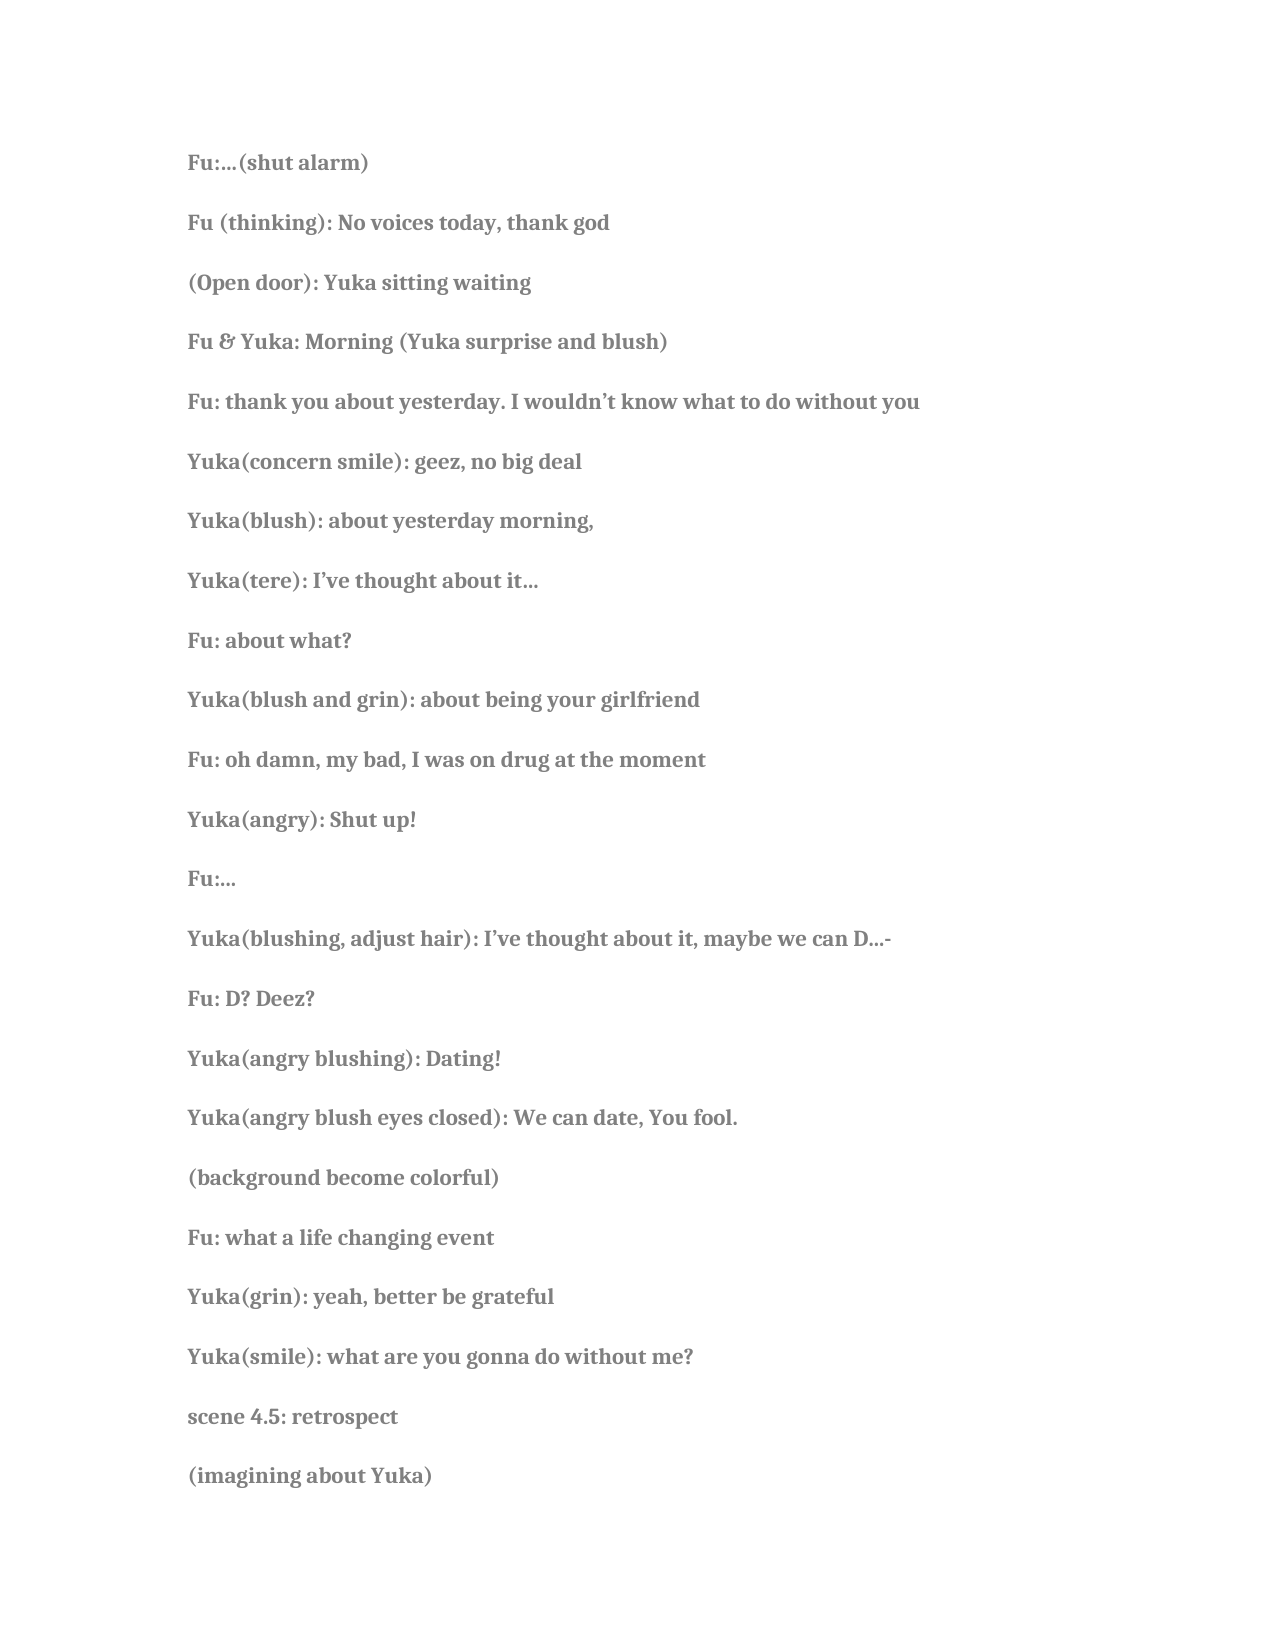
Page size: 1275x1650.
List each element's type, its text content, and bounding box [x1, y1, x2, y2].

text Yuka(concern smile): geez, no big deal [187, 448, 1087, 475]
text Yuka(blush and grin): about being your girlfriend [187, 687, 1087, 713]
text Yuka(angry blush eyes closed): We can date, You fool. [187, 1105, 1087, 1131]
text Fu: thank you about yesterday. I wouldn’t know what to do without you [187, 389, 1087, 415]
text (imagining about Yuka) [187, 1463, 1087, 1489]
text Yuka(blushing, adjust hair): I’ve thought about it, maybe we can D...- [187, 926, 1087, 952]
text Yuka(angry blushing): Dating! [187, 1045, 1087, 1072]
text Yuka(blush): about yesterday morning, [187, 508, 1087, 534]
text (Open door): Yuka sitting waiting [187, 269, 1087, 296]
text (background become colorful) [187, 1165, 1087, 1191]
text Fu: about what? [187, 627, 1087, 654]
text Yuka(tere): I’ve thought about it… [187, 568, 1087, 594]
text Fu: D? Deez? [187, 986, 1087, 1012]
text Fu:…(shut alarm) [187, 150, 1087, 176]
text Fu: oh damn, my bad, I was on drug at the moment [187, 747, 1087, 773]
text Fu (thinking): No voices today, thank god [187, 210, 1087, 236]
text scene 4.5: retrospect [187, 1403, 1087, 1430]
text Fu & Yuka: Morning (Yuka surprise and blush) [187, 329, 1087, 355]
text Yuka(smile): what are you gonna do without me? [187, 1344, 1087, 1370]
text Yuka(angry): Shut up! [187, 807, 1087, 833]
text Fu: what a life changing event [187, 1224, 1087, 1251]
text Yuka(grin): yeah, better be grateful [187, 1284, 1087, 1310]
text Fu:... [187, 866, 1087, 893]
